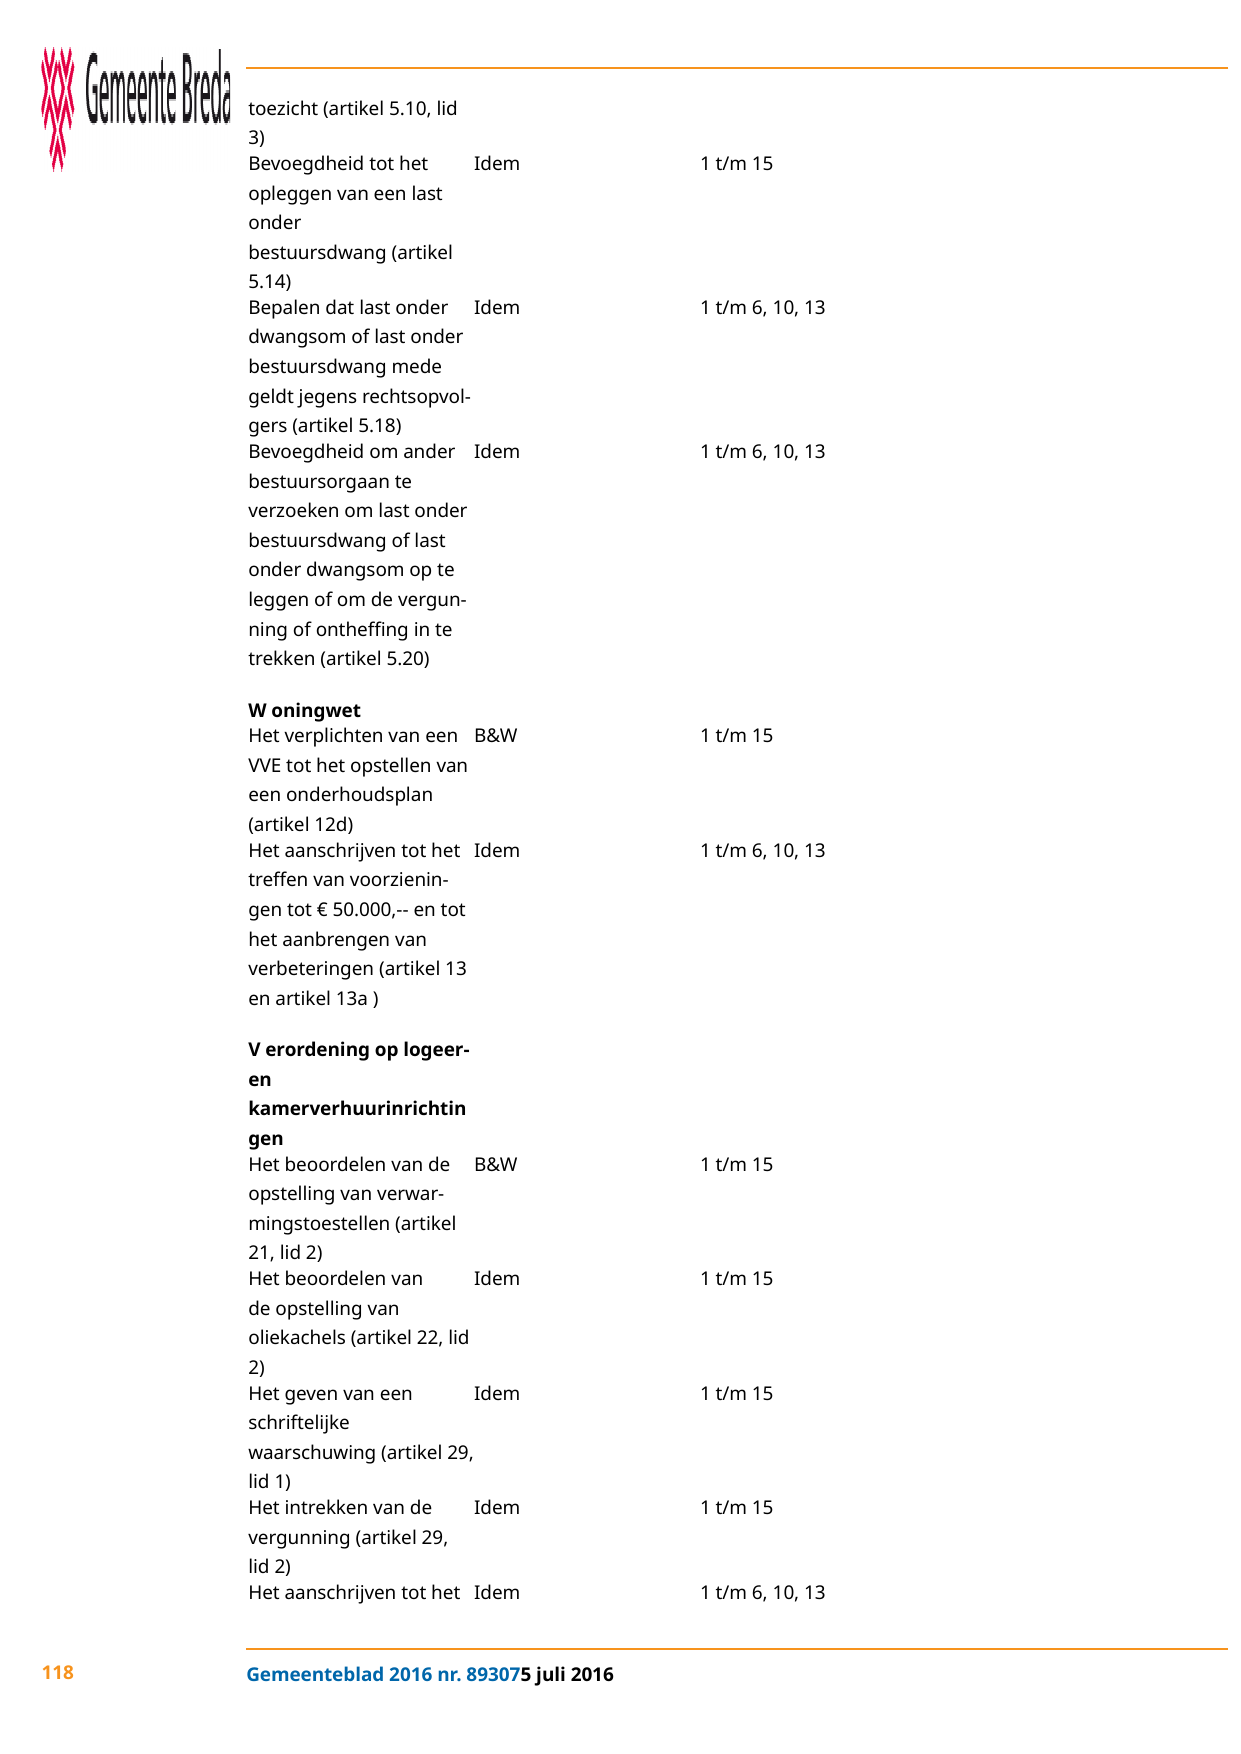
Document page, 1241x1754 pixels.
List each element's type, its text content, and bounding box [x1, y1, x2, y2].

table_cell Idem [474, 1579, 700, 1605]
table_cell B&W [474, 1151, 700, 1265]
table_cell [474, 1011, 700, 1036]
table_cell [926, 837, 1152, 1011]
table_cell [700, 95, 926, 150]
table_cell Het verplichten van een VVE tot het opstellen van een onderhoudsplan (artikel 12d) [248, 723, 474, 837]
table_cell 1 t/m 15 [700, 150, 926, 294]
table_cell Idem [474, 150, 700, 294]
table_cell Idem [474, 837, 700, 1011]
table_cell [474, 95, 700, 150]
table_cell Idem [474, 438, 700, 671]
table_cell Het geven van een schriftelijke waarschuwing (artikel 29, lid 1) [248, 1380, 474, 1494]
table_cell Idem [474, 1494, 700, 1579]
table_cell toezicht (artikel 5.10, lid 3) [248, 95, 474, 150]
table_cell 1 t/m 15 [700, 1151, 926, 1265]
table_cell [926, 1011, 1152, 1036]
table_cell Idem [474, 294, 700, 438]
table_cell [926, 723, 1152, 837]
table_cell 1 t/m 6, 10, 13 [700, 438, 926, 671]
table_cell [926, 150, 1152, 294]
table_cell 1 t/m 6, 10, 13 [700, 1579, 926, 1605]
table_cell [474, 697, 700, 722]
table_cell 1 t/m 6, 10, 13 [700, 294, 926, 438]
table_cell [248, 1011, 474, 1036]
table_cell [474, 1036, 700, 1151]
table_cell Het aanschrijven tot het treffen van voorzienin- gen tot € 50.000,-- en tot het aanbrengen van verbeteringen (artikel 13 en artikel 13a ) [248, 837, 474, 1011]
table_cell V erordening op logeer- en kamerverhuurinrichtingen [248, 1036, 474, 1151]
table_cell [926, 438, 1152, 671]
table_cell [926, 1265, 1152, 1380]
table_cell [700, 1011, 926, 1036]
table_cell Het intrekken van de vergunning (artikel 29, lid 2) [248, 1494, 474, 1579]
table_cell 1 t/m 15 [700, 1494, 926, 1579]
table_cell Bepalen dat last onder dwangsom of last onder bestuursdwang mede geldt jegens rechtsopvol- gers (artikel 5.18) [248, 294, 474, 438]
table_cell [474, 671, 700, 697]
table_cell [926, 1579, 1152, 1605]
table_cell [926, 294, 1152, 438]
table_cell 1 t/m 6, 10, 13 [700, 837, 926, 1011]
table_cell [700, 671, 926, 697]
table_cell [926, 1151, 1152, 1265]
table_cell [248, 671, 474, 697]
table_cell Het aanschrijven tot het [248, 1579, 474, 1605]
table_cell W oningwet [248, 697, 474, 722]
table_cell [926, 1380, 1152, 1494]
table_cell Het beoordelen van de opstelling van oliekachels (artikel 22, lid 2) [248, 1265, 474, 1380]
table_cell 1 t/m 15 [700, 1380, 926, 1494]
table_cell [926, 1494, 1152, 1579]
table_cell B&W [474, 723, 700, 837]
table_cell 1 t/m 15 [700, 723, 926, 837]
table_cell [926, 95, 1152, 150]
table_cell Idem [474, 1380, 700, 1494]
picture [41, 47, 231, 172]
table_cell Bevoegdheid tot het opleggen van een last onder bestuursdwang (artikel 5.14) [248, 150, 474, 294]
table_cell Bevoegdheid om ander bestuursorgaan te verzoeken om last onder bestuursdwang of last onder dwangsom op te leggen of om de vergun- ning of ontheffing in te trekken (artikel 5.20) [248, 438, 474, 671]
table_cell Idem [474, 1265, 700, 1380]
table_cell Het beoordelen van de opstelling van verwar- mingstoestellen (artikel 21, lid 2) [248, 1151, 474, 1265]
table_cell 1 t/m 15 [700, 1265, 926, 1380]
table_cell [926, 671, 1152, 697]
